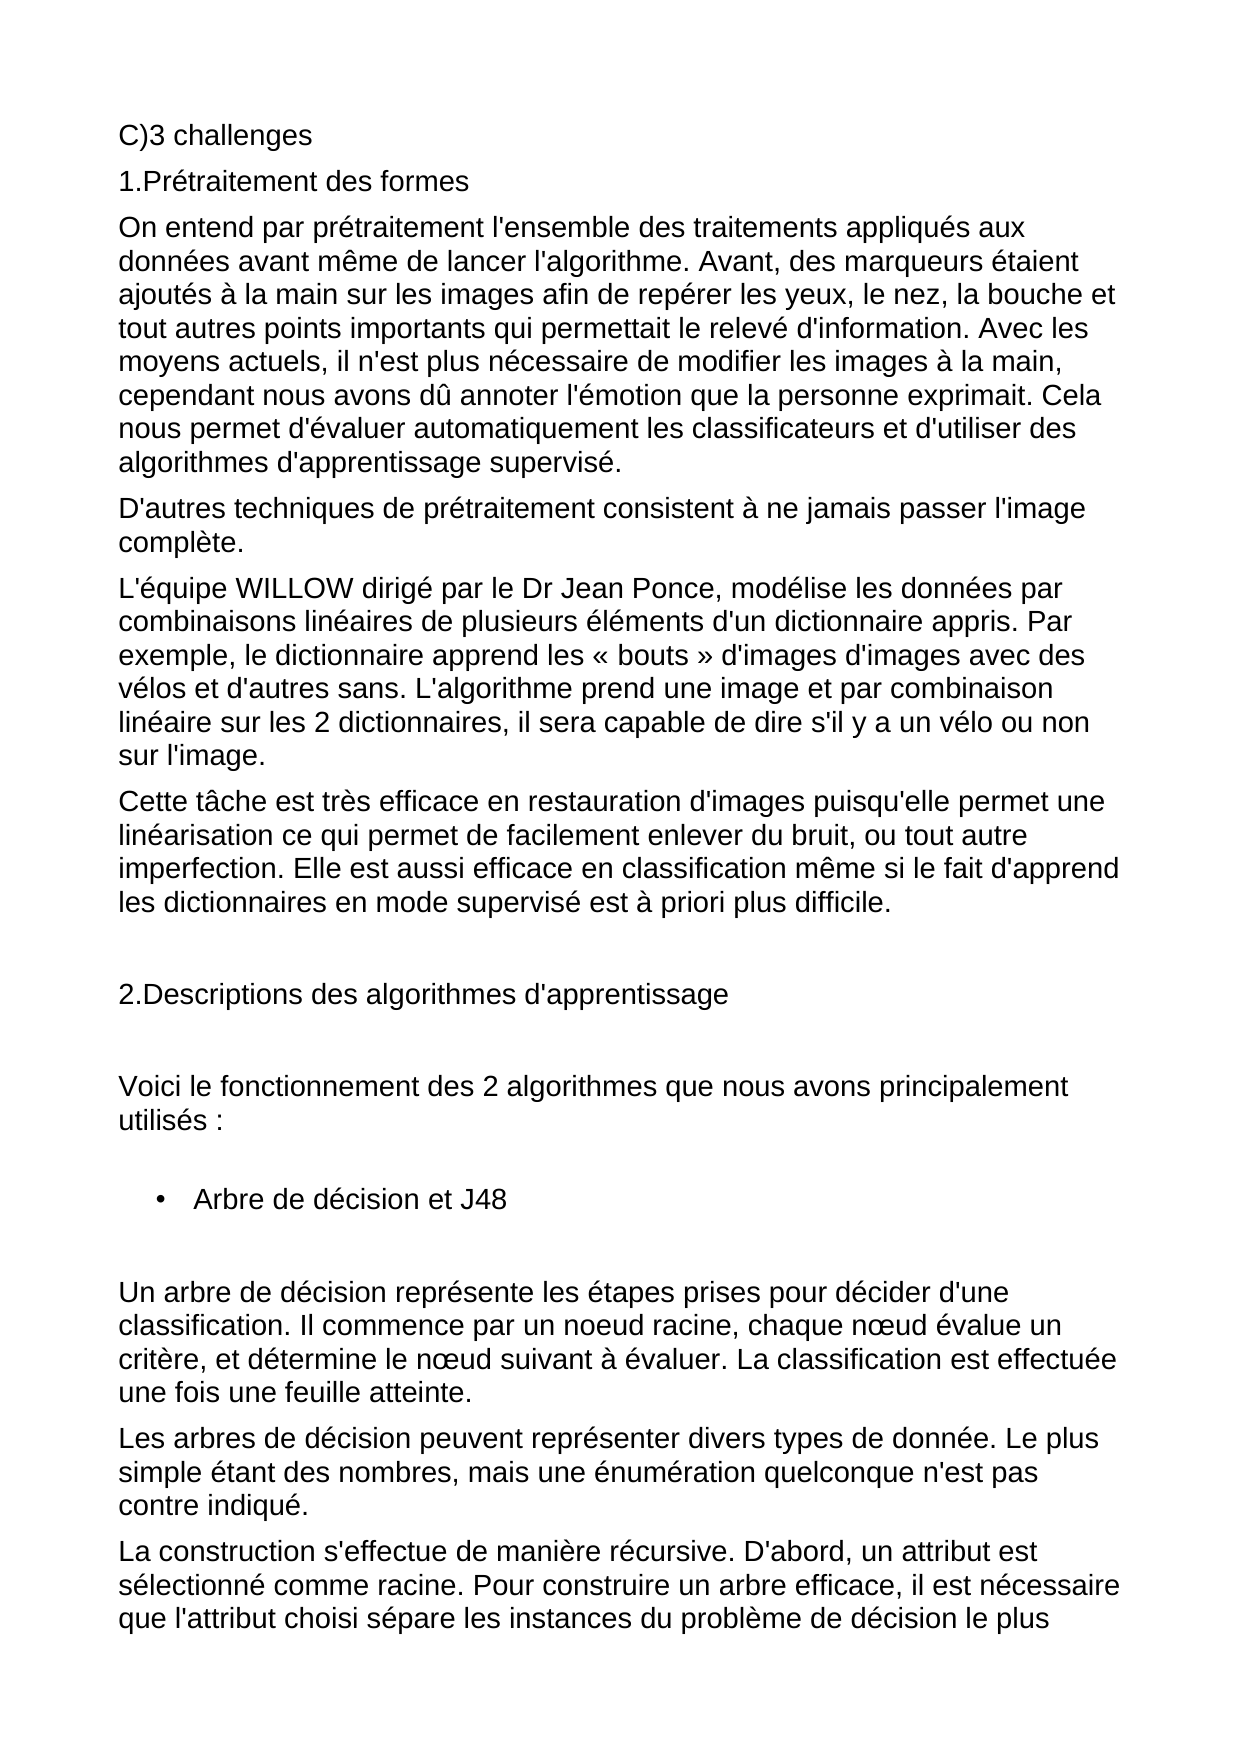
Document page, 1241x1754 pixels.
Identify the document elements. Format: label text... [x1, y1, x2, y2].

text 1.Prétraitement des formes [118, 164, 1122, 198]
text D'autres techniques de prétraitement consistent à ne jamais passer l'image complète. [118, 491, 1122, 558]
text On entend par prétraitement l'ensemble des traitements appliqués aux données avant même de lancer l'algorithme. Avant, des marqueurs étaient ajoutés à la main sur les images afin de repérer les yeux, le nez, la bouche et tout autres points importants qui permettait le relevé d'information. Avec les moyens actuels, il n'est plus nécessaire de modifier les images à la main, cependant nous avons dû annoter l'émotion que la personne exprimait. Cela nous permet d'évaluer automatiquement les classificateurs et d'utiliser des algorithmes d'apprentissage supervisé. [118, 210, 1122, 478]
text Voici le fonctionnement des 2 algorithmes que nous avons principalement utilisés : [118, 1069, 1122, 1136]
text C)3 challenges [118, 118, 1122, 152]
list Arbre de décision et J48 [156, 1182, 1122, 1216]
text La construction s'effectue de manière récursive. D'abord, un attribut est sélectionné comme racine. Pour construire un arbre efficace, il est nécessaire que l'attribut choisi sépare les instances du problème de décision le plus [118, 1534, 1122, 1635]
text Cette tâche est très efficace en restauration d'images puisqu'elle permet une linéarisation ce qui permet de facilement enlever du bruit, ou tout autre imperfection. Elle est aussi efficace en classification même si le fait d'apprend les dictionnaires en mode supervisé est à priori plus difficile. [118, 784, 1122, 918]
text 2.Descriptions des algorithmes d'apprentissage [118, 977, 1122, 1011]
text Un arbre de décision représente les étapes prises pour décider d'une classification. Il commence par un noeud racine, chaque nœud évalue un critère, et détermine le nœud suivant à évaluer. La classification est effectuée une fois une feuille atteinte. [118, 1274, 1122, 1409]
text Les arbres de décision peuvent représenter divers types de donnée. Le plus simple étant des nombres, mais une énumération quelconque n'est pas contre indiqué. [118, 1421, 1122, 1522]
text L'équipe WILLOW dirigé par le Dr Jean Ponce, modélise les données par combinaisons linéaires de plusieurs éléments d'un dictionnaire appris. Par exemple, le dictionnaire apprend les « bouts » d'images d'images avec des vélos et d'autres sans. L'algorithme prend une image et par combinaison linéaire sur les 2 dictionnaires, il sera capable de dire s'il y a un vélo ou non sur l'image. [118, 571, 1122, 772]
